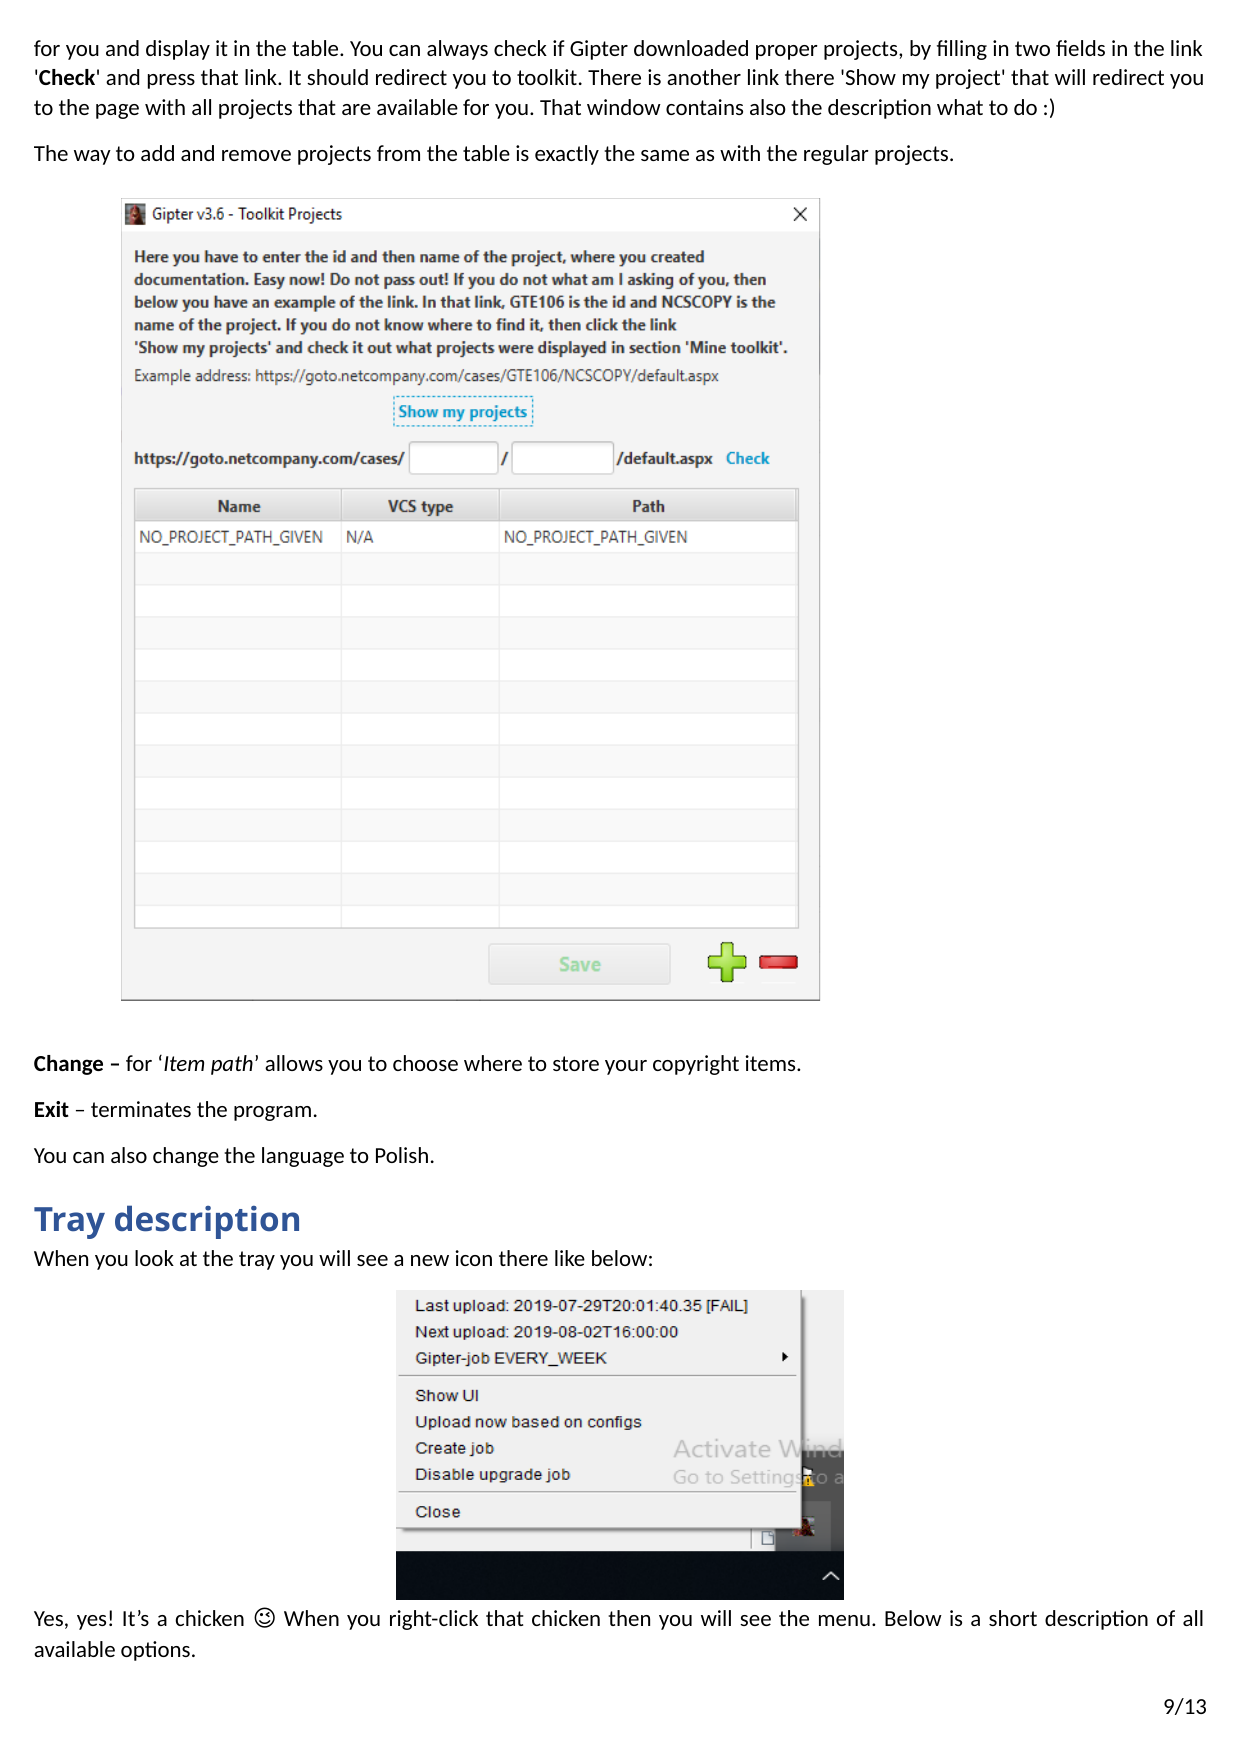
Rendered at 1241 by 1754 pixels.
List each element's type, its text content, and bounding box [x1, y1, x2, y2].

text Exit – terminates the program. [34, 1095, 1207, 1123]
text for you and display it in the table. You can always check if Gipter downloaded proper projects, by filling in two fields in the link 'Check' and press that link. It should redirect you to toolkit. There is another link there 'Show my project' that will redirect you to the page with all projects that are available for you. That window contains also the description what to do :) [34, 34, 1207, 121]
subtitle Tray description [34, 1196, 1207, 1241]
picture [396, 1290, 844, 1600]
text Yes, yes! It’s a chicken 😉 When you right-click that chicken then you will see the menu. Below is a short description of all available options. [34, 1600, 1207, 1663]
text Change – for ‘Item path’ allows you to choose where to store your copyright items. [34, 1049, 1207, 1077]
text The way to add and remove projects from the table is exactly the same as with the regular projects. [34, 139, 1207, 167]
picture [121, 198, 821, 1001]
text You can also change the language to Polish. [34, 1141, 1207, 1169]
text When you look at the tray you will see a new icon there like below: [34, 1244, 1207, 1272]
